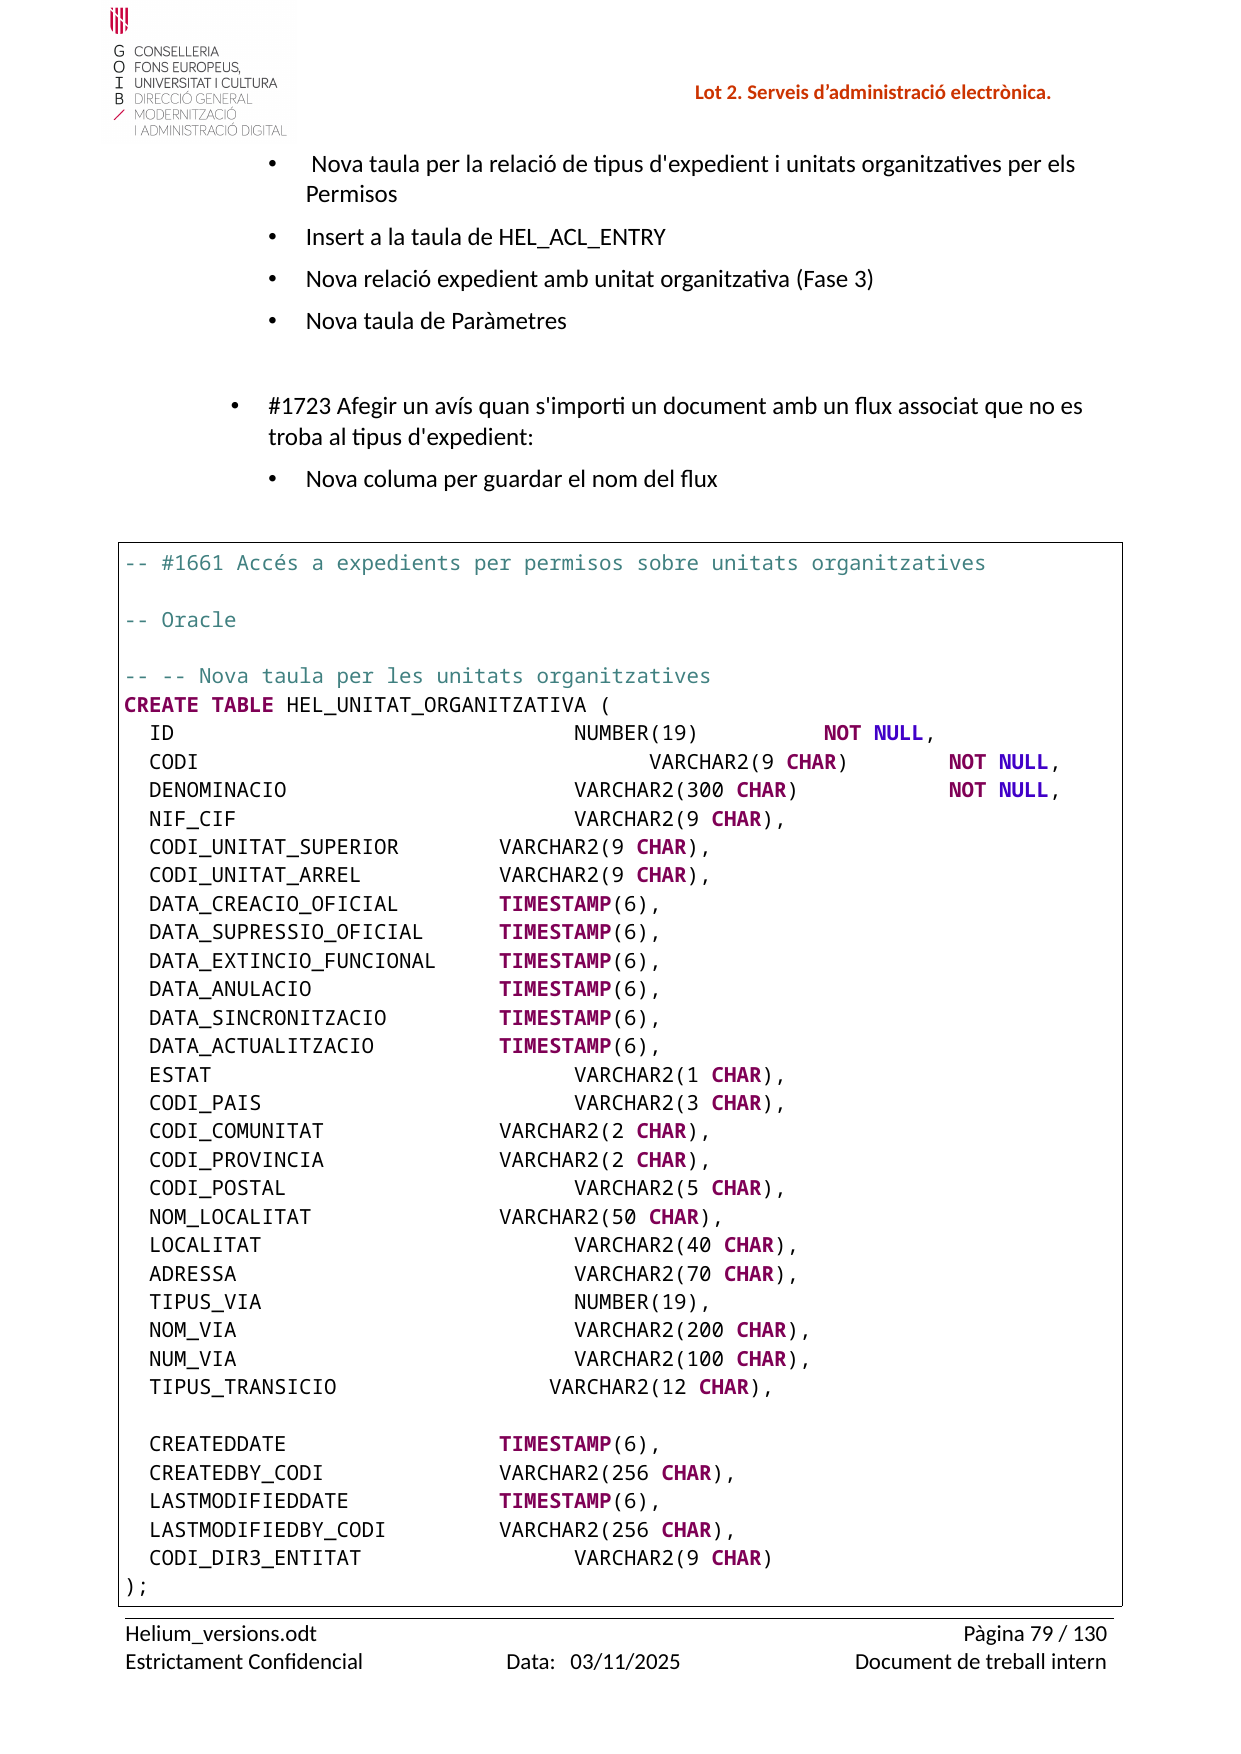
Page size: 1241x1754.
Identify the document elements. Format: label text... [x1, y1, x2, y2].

list Nova taula per la relació de tipus d'expedient i unitats organitzatives per els Permisos [268, 148, 1122, 209]
list Nova columa per guardar el nom del flux [268, 463, 1122, 494]
list Nova taula de Paràmetres [268, 305, 1122, 336]
list Nova relació expedient amb unitat organitzativa (Fase 3) [268, 263, 1122, 293]
list Insert a la taula de HEL_ACL_ENTRY [268, 221, 1122, 251]
picture [100, 0, 297, 144]
table_header -- #1661 Accés a expedients per permisos sobre unitats organitzatives -- Oracle -- -- Nova taula per les unitats organitzatives CREATE TABLE HEL_UNITAT_ORGANITZATIVA ( ID NUMBER(19) NOT NULL, CODI VARCHAR2(9 CHAR) NOT NULL, DENOMINACIO VARCHAR2(300 CHAR) NOT NULL, NIF_CIF VARCHAR2(9 CHAR), CODI_UNITAT_SUPERIOR VARCHAR2(9 CHAR), CODI_UNITAT_ARREL VARCHAR2(9 CHAR), DATA_CREACIO_OFICIAL TIMESTAMP(6), DATA_SUPRESSIO_OFICIAL TIMESTAMP(6), DATA_EXTINCIO_FUNCIONAL TIMESTAMP(6), DATA_ANULACIO TIMESTAMP(6), DATA_SINCRONITZACIO TIMESTAMP(6), DATA_ACTUALITZACIO TIMESTAMP(6), ESTAT VARCHAR2(1 CHAR), CODI_PAIS VARCHAR2(3 CHAR), CODI_COMUNITAT VARCHAR2(2 CHAR), CODI_PROVINCIA VARCHAR2(2 CHAR), CODI_POSTAL VARCHAR2(5 CHAR), NOM_LOCALITAT VARCHAR2(50 CHAR), LOCALITAT VARCHAR2(40 CHAR), ADRESSA VARCHAR2(70 CHAR), TIPUS_VIA NUMBER(19), NOM_VIA VARCHAR2(200 CHAR), NUM_VIA VARCHAR2(100 CHAR), TIPUS_TRANSICIO VARCHAR2(12 CHAR), CREATEDDATE TIMESTAMP(6), CREATEDBY_CODI VARCHAR2(256 CHAR), LASTMODIFIEDDATE TIMESTAMP(6), LASTMODIFIEDBY_CODI VARCHAR2(256 CHAR), CODI_DIR3_ENTITAT VARCHAR2(9 CHAR) ); [119, 543, 1122, 1606]
list #1723 Afegir un avís quan s'importi un document amb un flux associat que no es troba al tipus d'expedient: [231, 390, 1122, 451]
